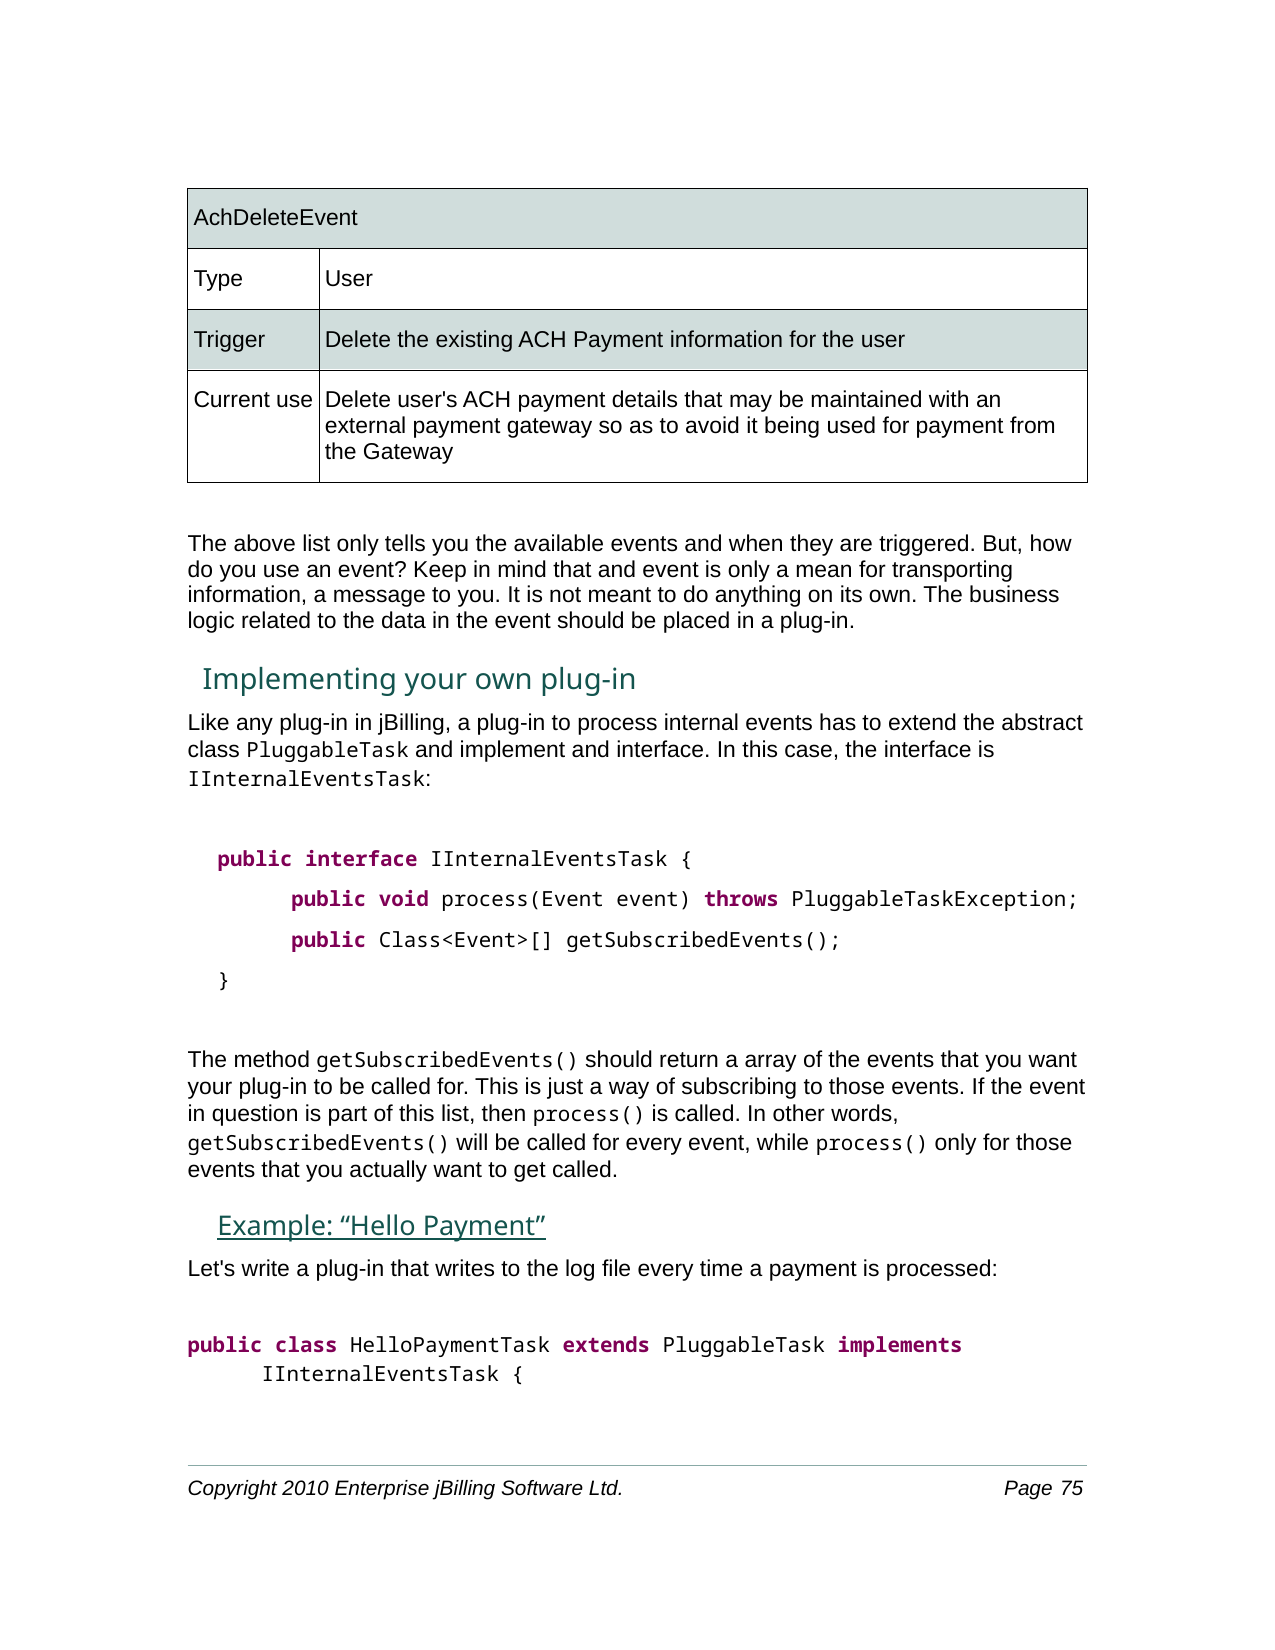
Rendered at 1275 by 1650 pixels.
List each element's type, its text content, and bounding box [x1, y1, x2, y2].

table_header AchDeleteEvent [188, 189, 1087, 248]
text public class HelloPaymentTask extends PluggableTask implements IInternalEventsTask { [187, 1330, 1087, 1387]
table_cell Delete the existing ACH Payment information for the user [320, 310, 1087, 369]
text public void process(Event event) throws PluggableTaskException; [217, 884, 1087, 913]
table_cell Trigger [188, 310, 319, 369]
subtitle Example: “Hello Payment” [217, 1207, 1087, 1244]
text public Class<Event>[] getSubscribedEvents(); [217, 925, 1087, 953]
table_cell Current use [188, 371, 319, 482]
table_cell User [320, 249, 1087, 309]
text Like any plug-in in jBilling, a plug-in to process internal events has to extend the abstract class PluggableTask and implement and interface. In this case, the interface is IInternalEventsTask: [187, 710, 1087, 792]
subtitle Implementing your own plug-in [202, 658, 1087, 698]
text Let's write a plug-in that writes to the log file every time a payment is processed: [187, 1256, 1087, 1281]
text The above list only tells you the available events and when they are triggered. But, how do you use an event? Keep in mind that and event is only a mean for transporting information, a message to you. It is not meant to do anything on its own. The business logic related to the data in the event should be placed in a plug-in. [187, 531, 1087, 633]
text } [217, 965, 1087, 993]
text public interface IInternalEventsTask { [217, 844, 1087, 873]
table_cell Type [188, 249, 319, 309]
text The method getSubscribedEvents() should return a array of the events that you want your plug-in to be called for. This is just a way of subscribing to those events. If the event in question is part of this list, then process() is called. In other words, getSubscribedEvents() will be called for every event, while process() only for those events that you actually want to get called. [187, 1045, 1087, 1182]
table_cell Delete user's ACH payment details that may be maintained with an external payment gateway so as to avoid it being used for payment from the Gateway [320, 371, 1087, 482]
